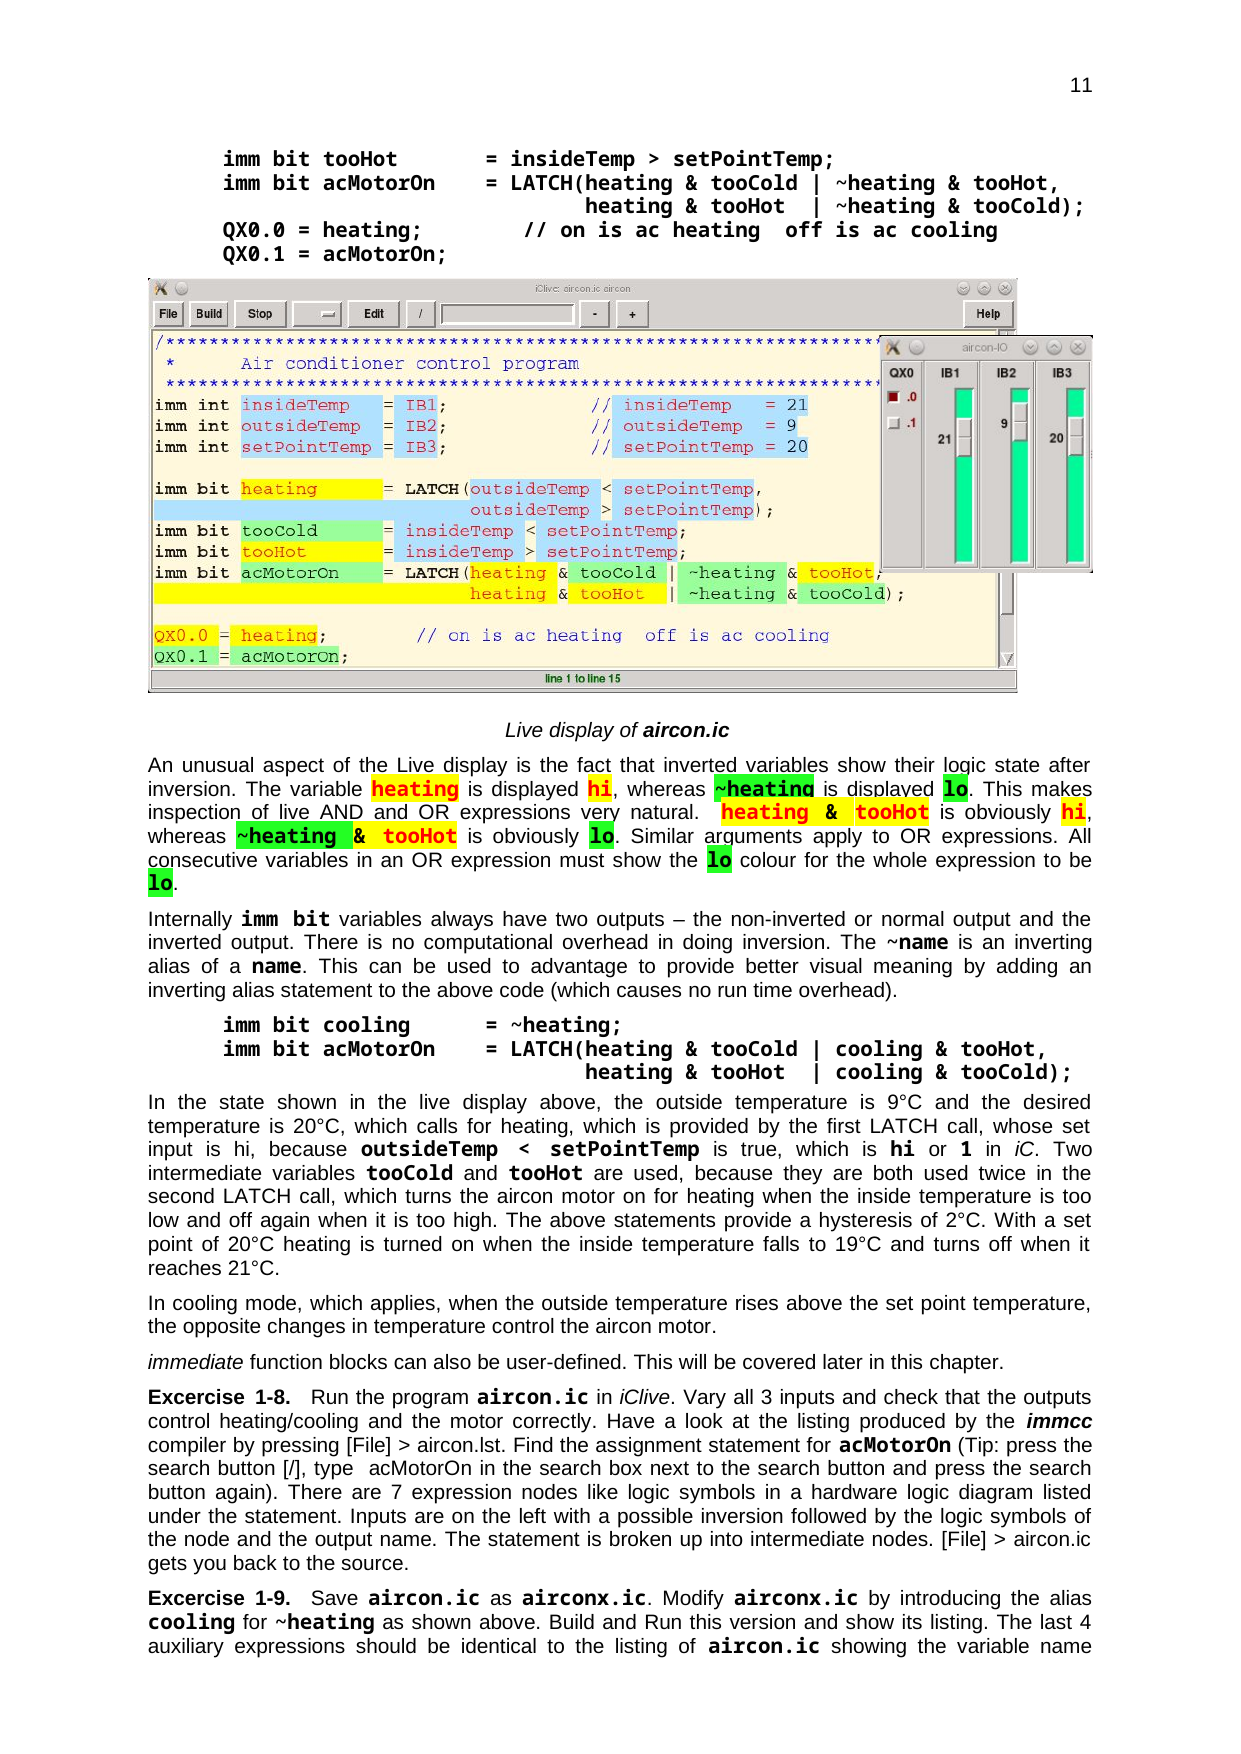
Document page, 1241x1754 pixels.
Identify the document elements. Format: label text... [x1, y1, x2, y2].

text imm bit acMotorOn = LATCH(heating & tooCold | ~heating & tooHot, [223, 171, 1092, 195]
text imm bit cooling = ~heating; [223, 1014, 1092, 1037]
text immediate function blocks can also be user-defined. This will be covered later in this chapter. [148, 1351, 1092, 1374]
text [148, 272, 1093, 335]
text In cooling mode, which applies, when the outside temperature rises above the set point temperature, the opposite changes in temperature control the aircon motor. [148, 1291, 1092, 1339]
text heating & tooHot | cooling & tooCold); [223, 1061, 1092, 1084]
text An unusual aspect of the Live display is the fact that inverted variables show their logic state after inversion. The variable heating is displayed hi, whereas ~heating is displayed lo. This makes inspection of live AND and OR expressions very natural. heating & tooHot is obviously hi, whereas ~heating & tooHot is obviously lo. Similar arguments apply to OR expressions. All consecutive variables in an OR expression must show the lo colour for the whole expression to be lo. [148, 754, 1092, 896]
text heating & tooHot | ~heating & tooCold); [223, 195, 1092, 219]
text QX0.0 = heating; // on is ac heating off is ac cooling [223, 219, 1092, 242]
picture [148, 278, 1093, 693]
text QX0.1 = acMotorOn; [223, 242, 1092, 266]
text In the state shown in the live display above, the outside temperature is 9°C and the desired temperature is 20°C, which calls for heating, which is provided by the first LATCH call, whose set input is hi, because outsideTemp < setPointTemp is true, which is hi or 1 in iC. Two intermediate variables tooCold and tooHot are used, because they are both used twice in the second LATCH call, which turns the aircon motor on for heating when the inside temperature is too low and off again when it is too high. The above statements provide a hysteresis of 2°C. With a set point of 20°C heating is turned on when the inside temperature falls to 19°C and turns off when it reaches 21°C. [148, 1091, 1092, 1280]
text imm bit tooHot = insideTemp > setPointTemp; [223, 148, 1092, 171]
text Excercise 1-8. Run the program aircon.ic in iClive. Vary all 3 inputs and check that the outputs control heating/cooling and the motor correctly. Have a look at the listing produced by the immcc compiler by pressing [File] > aircon.lst. Find the assignment statement for acMotorOn (Tip: press the search button [/], type acMotorOn in the search box next to the search button and press the search button again). There are 7 expression nodes like logic symbols in a hardware logic diagram listed under the statement. Inputs are on the left with a possible inversion followed by the logic symbols of the node and the output name. The statement is broken up into intermediate nodes. [File] > aircon.ic gets you back to the source. [148, 1386, 1092, 1575]
text Internally imm bit variables always have two outputs – the non-inverted or normal output and the inverted output. There is no computational overhead in doing inversion. The ~name is an inverting alias of a name. This can be used to advantage to provide better visual meaning by adding an inverting alias statement to the above code (which causes no run time overhead). [148, 907, 1092, 1002]
text imm bit acMotorOn = LATCH(heating & tooCold | cooling & tooHot, [223, 1037, 1092, 1061]
text Live display of aircon.ic [148, 573, 1093, 742]
text Excercise 1-9. Save aircon.ic as airconx.ic. Modify airconx.ic by introducing the alias cooling for ~heating as shown above. Build and Run this version and show its listing. The last 4 auxiliary expressions should be identical to the listing of aircon.ic showing the variable name [148, 1587, 1092, 1658]
